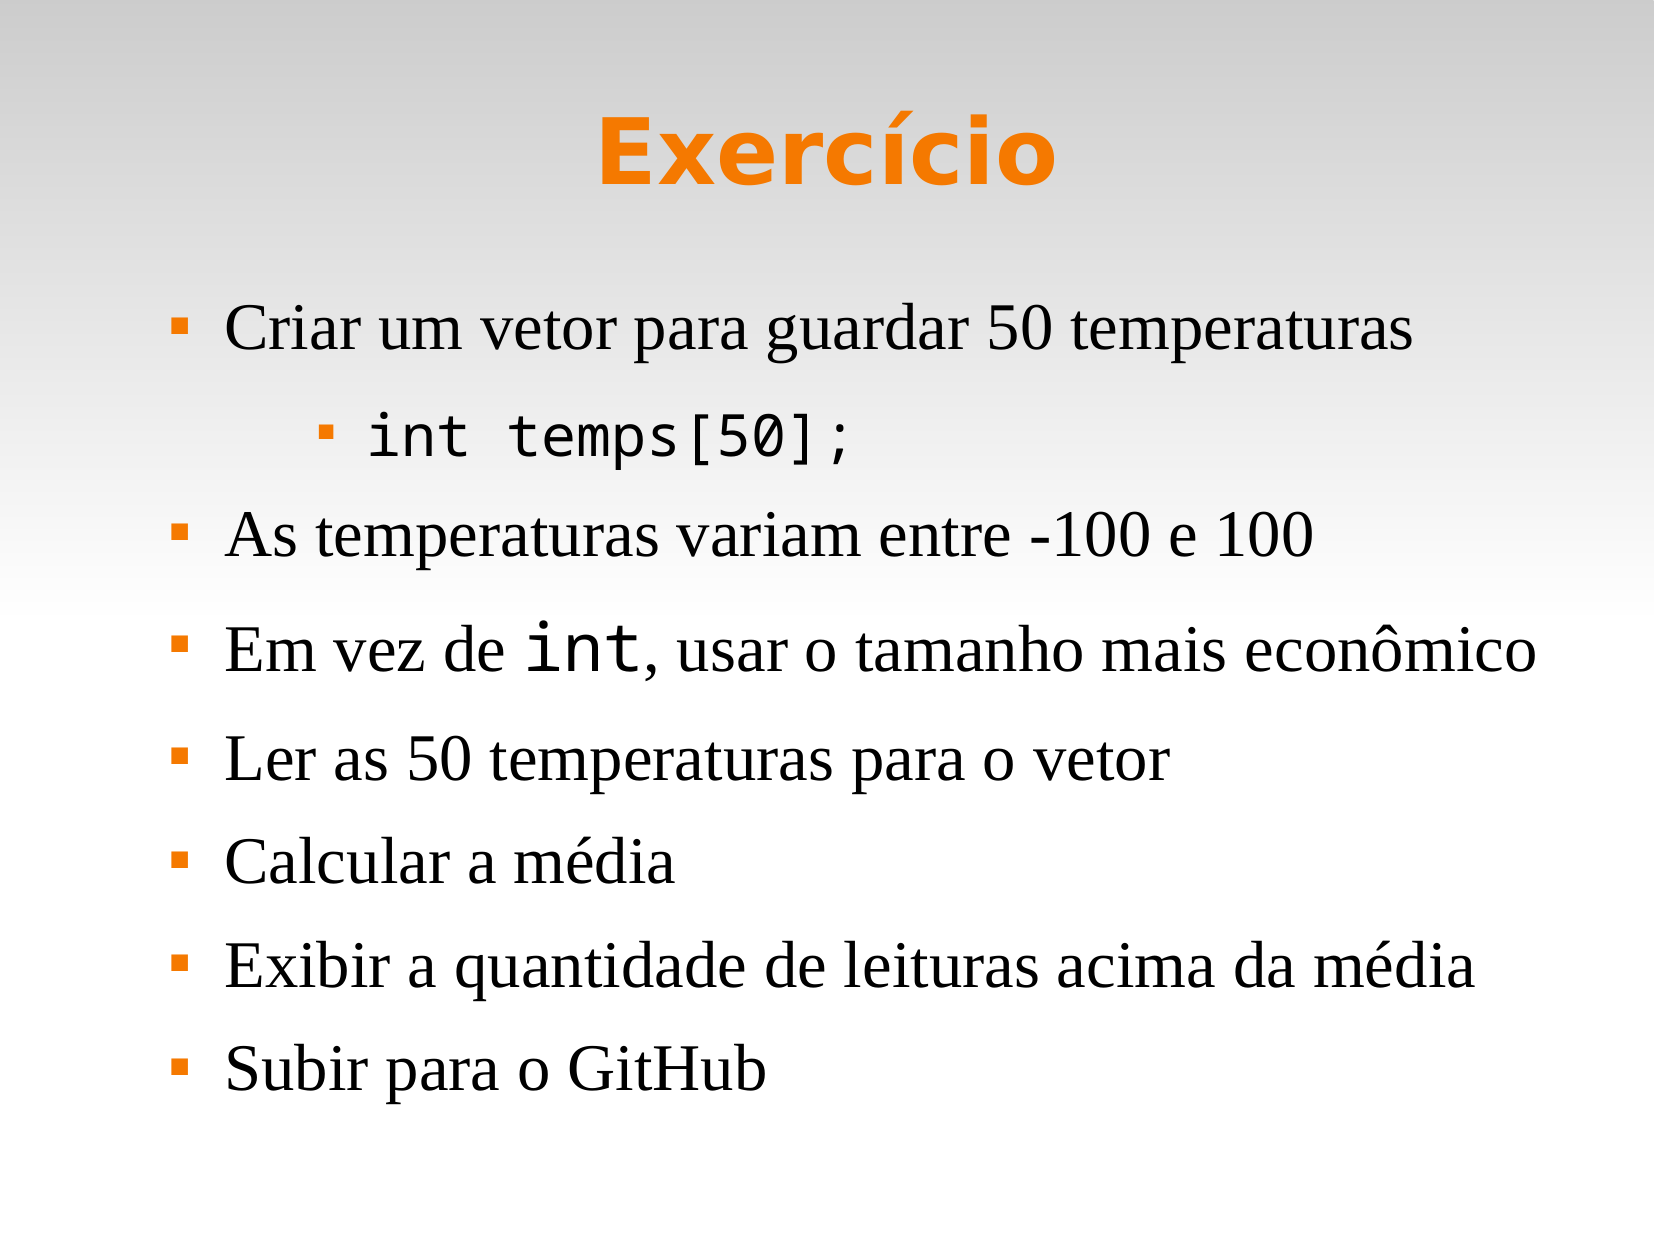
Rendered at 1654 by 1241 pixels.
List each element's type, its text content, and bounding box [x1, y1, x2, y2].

list Criar um vetor para guardar 50 temperaturas int temps[50]; As temperaturas variam entre -100 e 100 Em vez de int, usar o tamanho mais econômico Ler as 50 temperaturas para o vetor Calcular a média Exibir a quantidade de leituras acima da média Subir para o GitHub [82, 290, 1571, 1175]
title Exercício [82, 49, 1571, 257]
